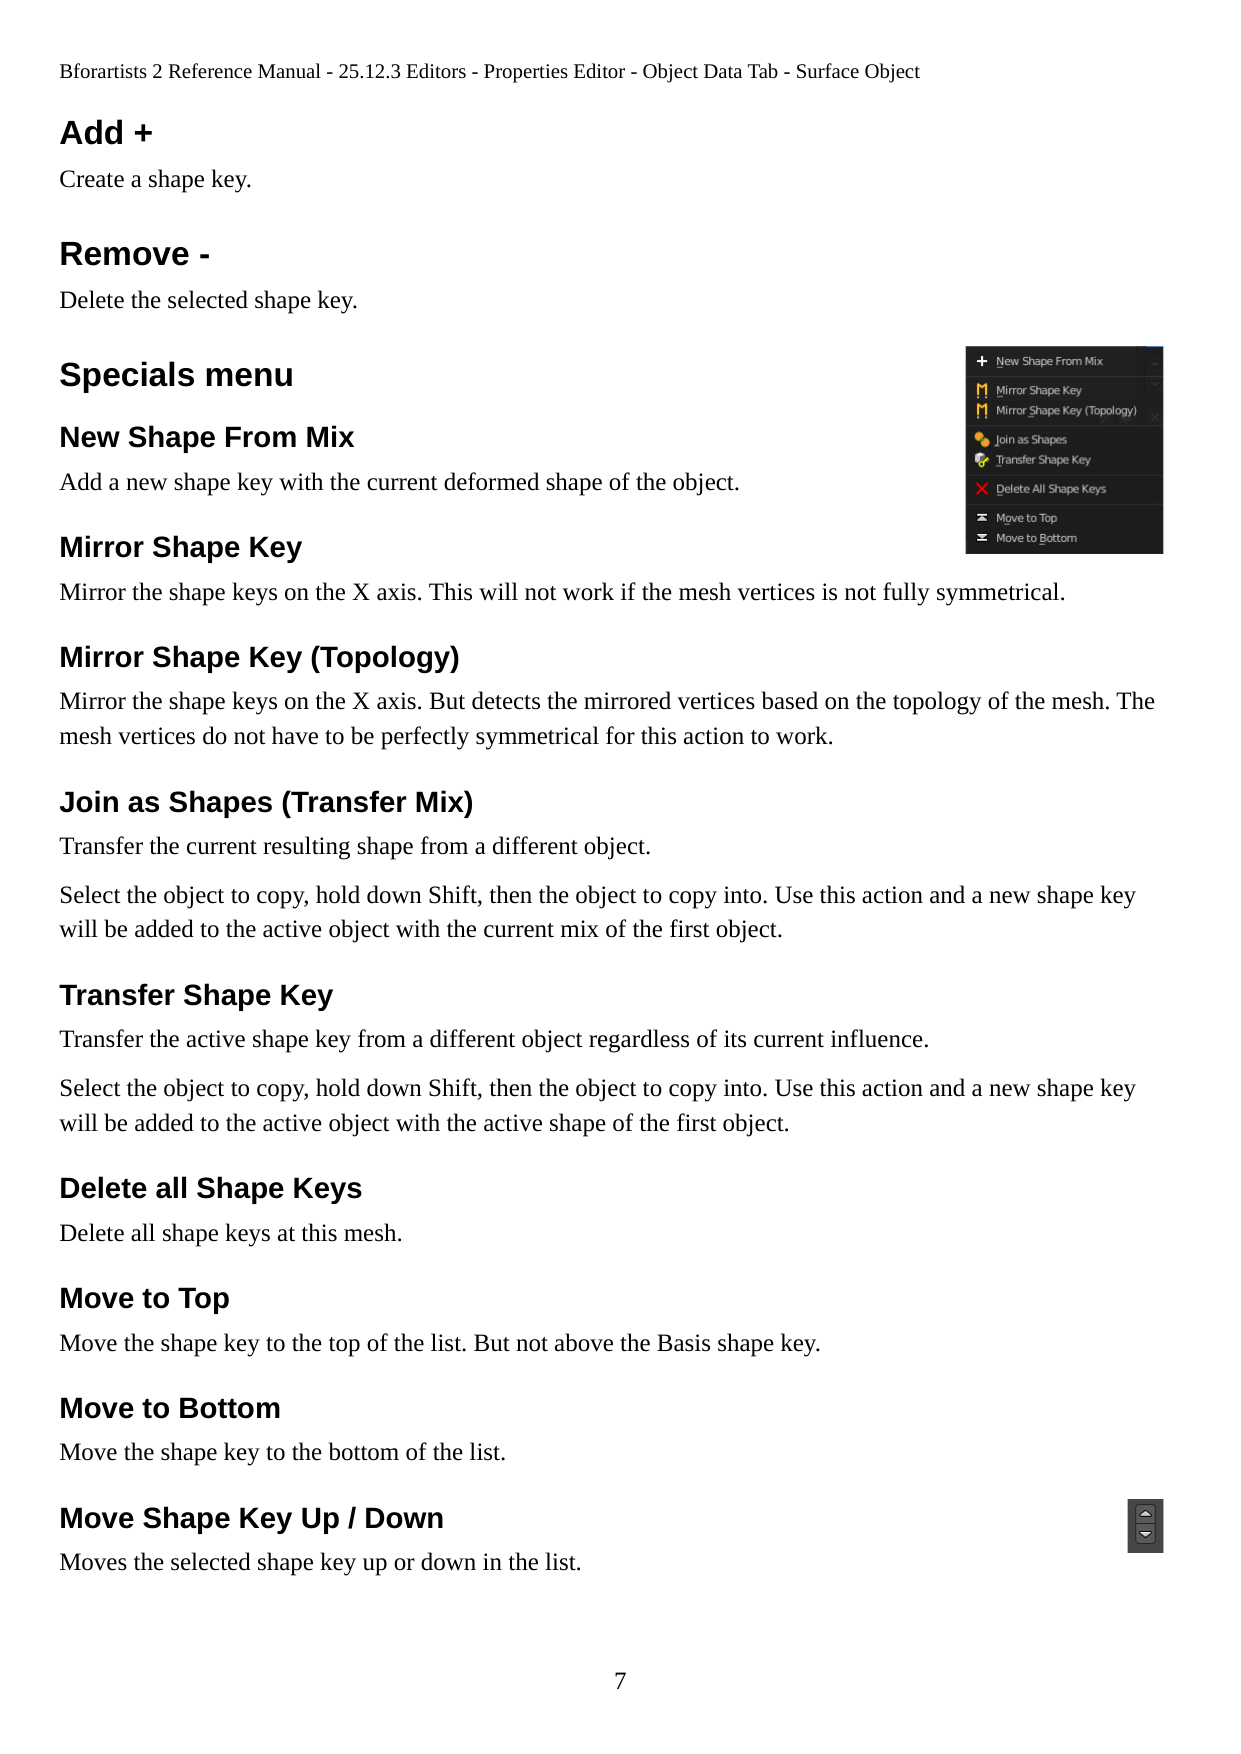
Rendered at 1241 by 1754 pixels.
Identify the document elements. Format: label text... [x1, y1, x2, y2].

text Mirror the shape keys on the X axis. This will not work if the mesh vertices is not fully symmetrical. [59, 577, 1181, 605]
subtitle New Shape From Mix [59, 420, 965, 454]
subtitle [1164, 420, 1181, 454]
subtitle Delete all Shape Keys [59, 1171, 1181, 1205]
subtitle Mirror Shape Key [59, 530, 1181, 564]
text Moves the selected shape key up or down in the list. [59, 1547, 1181, 1576]
text Select the object to copy, hold down Shift, then the object to copy into. Use this action and a new shape key will be added to the active object with the active shape of the first object. [59, 1073, 1181, 1137]
text Transfer the current resulting shape from a different object. [59, 831, 1181, 859]
text Transfer the active shape key from a different object regardless of its current influence. [59, 1024, 1181, 1053]
picture [965, 346, 1164, 554]
subtitle Add + [59, 113, 1181, 151]
subtitle Move to Bottom [59, 1391, 1181, 1425]
text Add a new shape key with the current deformed shape of the object. [59, 467, 965, 495]
text Select the object to copy, hold down Shift, then the object to copy into. Use this action and a new shape key will be added to the active object with the current mix of the first object. [59, 880, 1181, 943]
subtitle Move Shape Key Up / Down [59, 1501, 1127, 1535]
text Move the shape key to the bottom of the list. [59, 1437, 1181, 1466]
subtitle Transfer Shape Key [59, 978, 1181, 1012]
subtitle Mirror Shape Key (Topology) [59, 640, 1181, 674]
subtitle [1164, 1501, 1181, 1535]
text Delete the selected shape key. [59, 285, 1181, 313]
text Mirror the shape keys on the X axis. But detects the mirrored vertices based on the topology of the mesh. The mesh vertices do not have to be perfectly symmetrical for this action to work. [59, 686, 1181, 750]
text Move the shape key to the top of the list. But not above the Basis shape key. [59, 1328, 1181, 1356]
subtitle Specials menu [59, 355, 965, 393]
subtitle [1164, 355, 1181, 393]
subtitle Move to Top [59, 1281, 1181, 1315]
subtitle Join as Shapes (Transfer Mix) [59, 784, 1181, 818]
picture [1127, 1499, 1164, 1553]
subtitle Remove - [59, 234, 1181, 272]
text Delete all shape keys at this mesh. [59, 1218, 1181, 1246]
text Create a shape key. [59, 164, 1181, 192]
